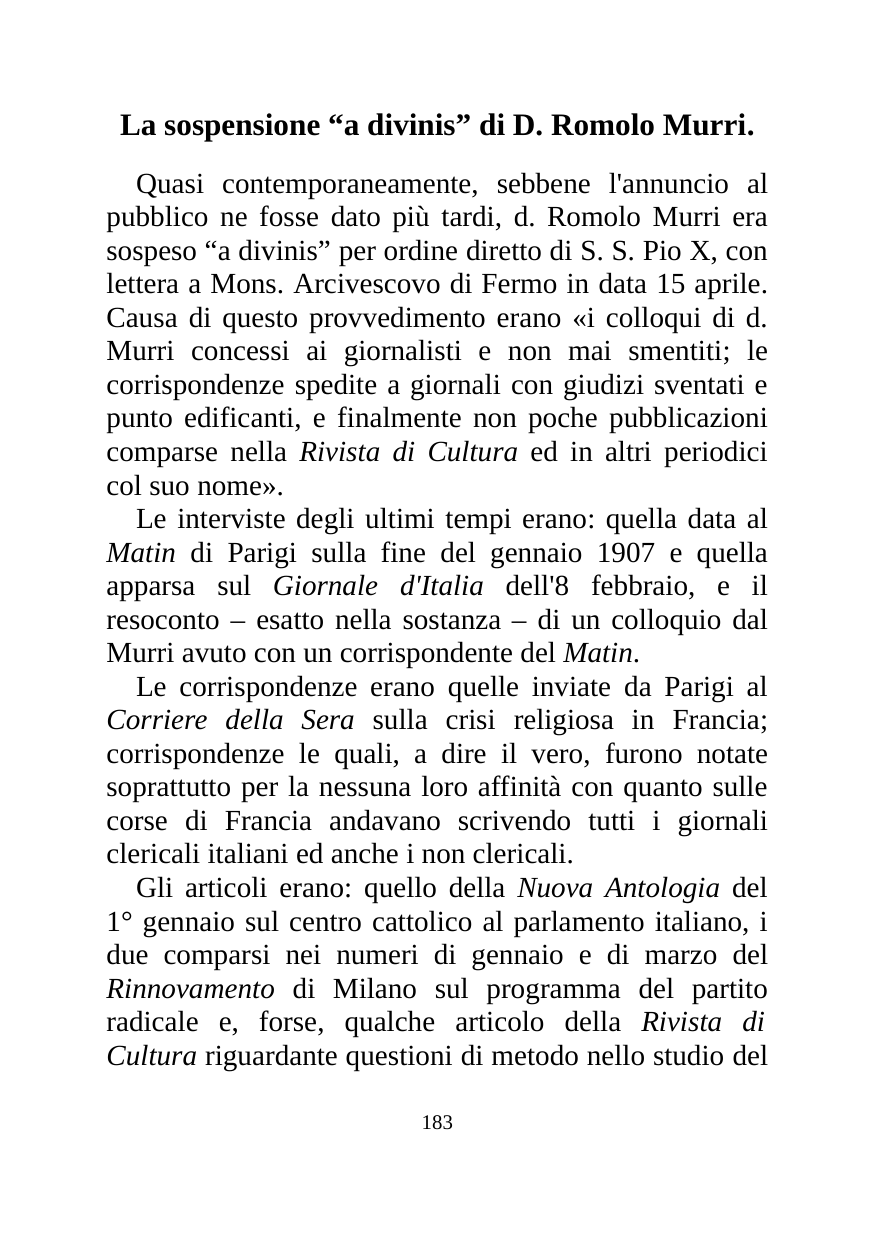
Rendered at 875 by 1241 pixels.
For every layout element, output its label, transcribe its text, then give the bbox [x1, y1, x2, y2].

text Gli articoli erano: quello della Nuova Antologia del 1° gennaio sul centro cattolico al parlamento italiano, i due comparsi nei numeri di gennaio e di marzo del Rinnovamento di Milano sul programma del partito radicale e, forse, qualche articolo della Rivista di Cultura riguardante questioni di metodo nello studio del [106, 870, 768, 1071]
text Quasi contemporaneamente, sebbene l'annuncio al pubblico ne fosse dato più tardi, d. Romolo Murri era sospeso “a divinis” per ordine diretto di S. S. Pio X, con lettera a Mons. Arcivescovo di Fermo in data 15 aprile. Causa di questo provvedimento erano «i colloqui di d. Murri concessi ai giornalisti e non mai smentiti; le corrispondenze spedite a giornali con giudizi sventati e punto edificanti, e finalmente non poche pubblicazioni comparse nella Rivista di Cultura ed in altri periodici col suo nome». [106, 166, 768, 501]
text Le interviste degli ultimi tempi erano: quella data al Matin di Parigi sulla fine del gennaio 1907 e quella apparsa sul Giornale d'Italia dell'8 febbraio, e il resoconto – esatto nella sostanza – di un colloquio dal Murri avuto con un corrispondente del Matin. [106, 501, 768, 669]
text Le corrispondenze erano quelle inviate da Parigi al Corriere della Sera sulla crisi religiosa in Francia; corrispondenze le quali, a dire il vero, furono notate soprattutto per la nessuna loro affinità con quanto sulle corse di Francia andavano scrivendo tutti i giornali clericali italiani ed anche i non clericali. [106, 669, 768, 870]
subtitle La sospensione “a divinis” di D. Romolo Murri. [106, 106, 768, 142]
